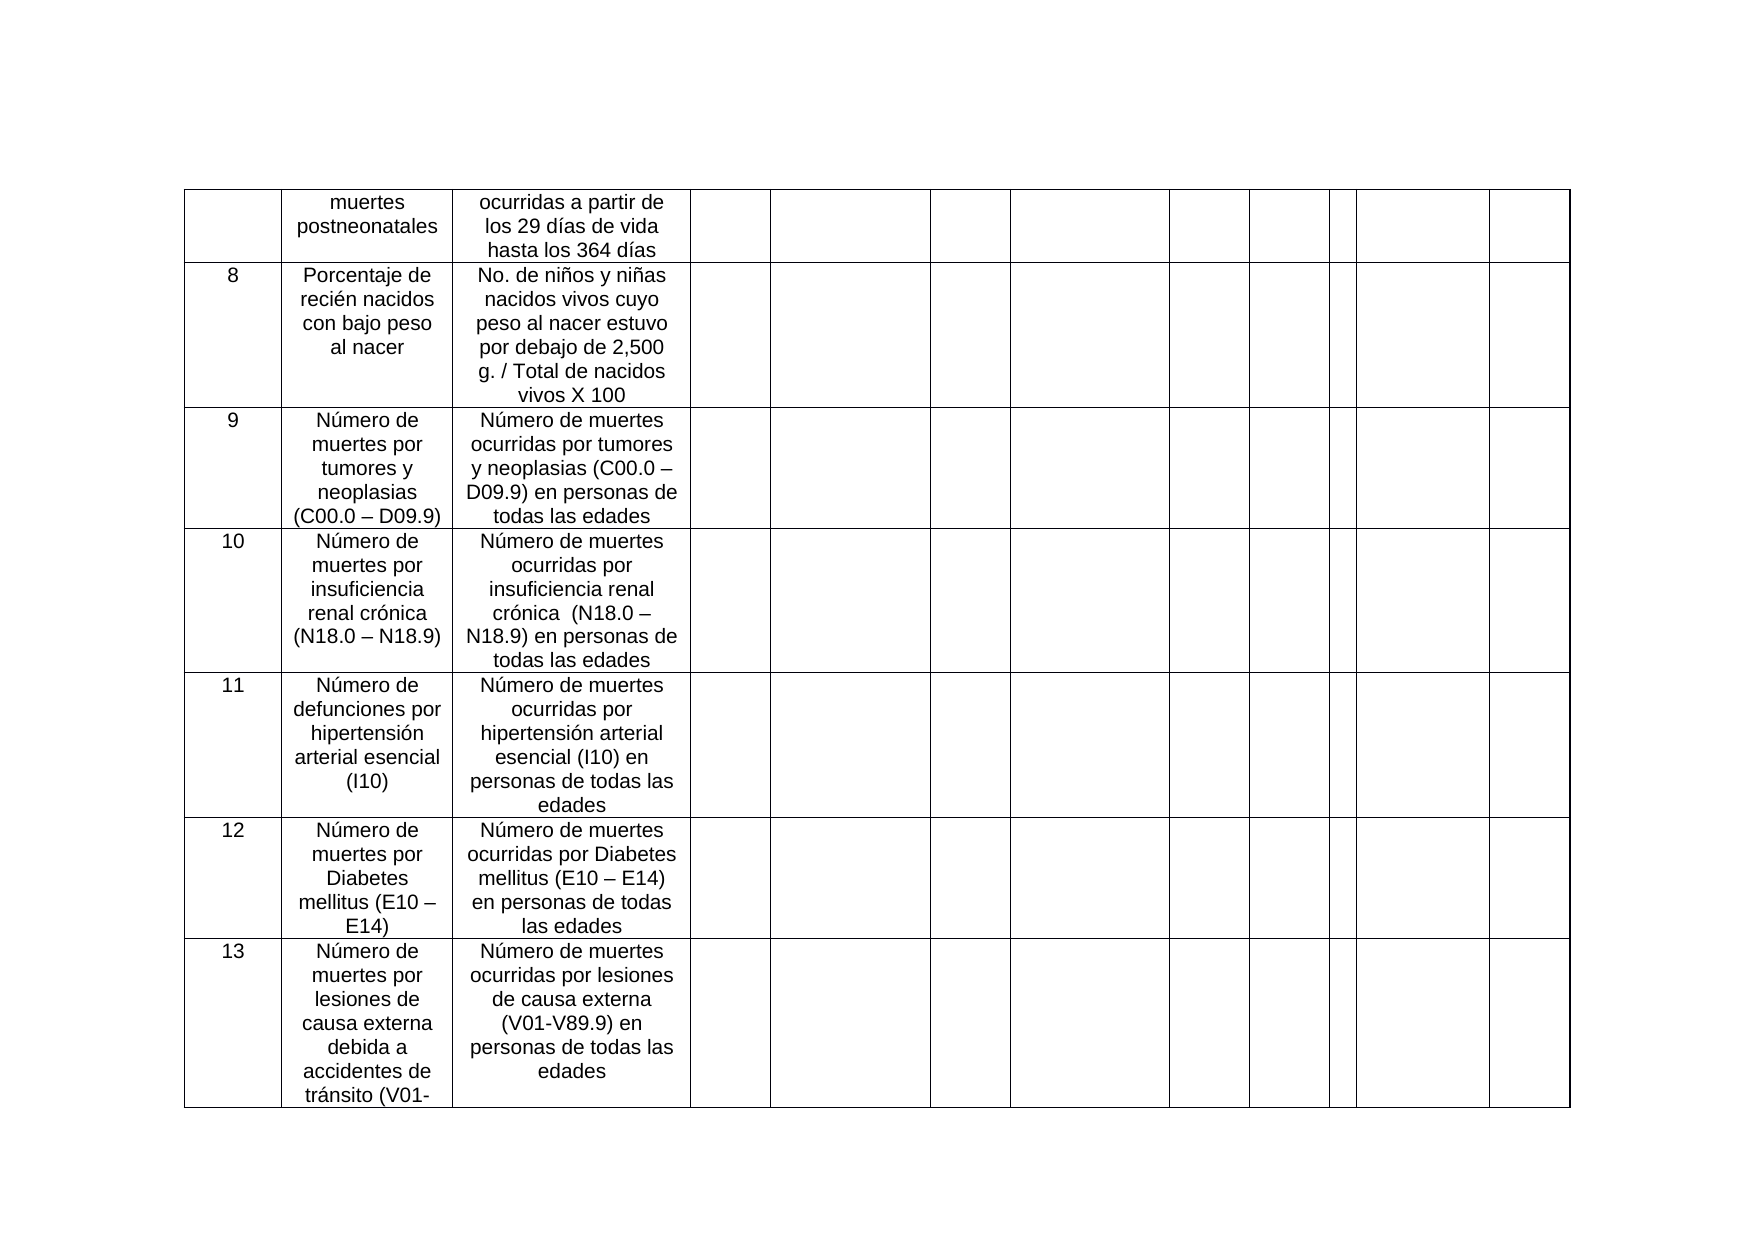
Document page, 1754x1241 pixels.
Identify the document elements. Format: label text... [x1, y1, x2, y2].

table_cell 11 [185, 673, 281, 817]
table_cell [1250, 673, 1329, 817]
table_cell [771, 263, 930, 407]
table_cell [1250, 818, 1329, 938]
table_cell [1250, 190, 1329, 262]
table_cell [1357, 673, 1489, 817]
table_cell [1330, 408, 1356, 527]
table_cell [1330, 818, 1356, 938]
table_cell muertes postneonatales [282, 190, 452, 262]
table_cell [1490, 263, 1569, 407]
table_cell Número de muertes ocurridas por lesiones de causa externa (V01-V89.9) en personas de todas las edades [453, 939, 690, 1107]
table_cell [771, 818, 930, 938]
table_cell 13 [185, 939, 281, 1107]
table_cell [1250, 263, 1329, 407]
table_cell [1357, 263, 1489, 407]
table_cell [771, 673, 930, 817]
table_cell [1011, 939, 1169, 1107]
table_cell [1250, 939, 1329, 1107]
table_cell Número de muertes ocurridas por tumores y neoplasias (C00.0 – D09.9) en personas de todas las edades [453, 408, 690, 527]
table_cell Número de muertes por Diabetes mellitus (E10 – E14) [282, 818, 452, 938]
table_cell [1170, 408, 1249, 527]
table_cell 10 [185, 529, 281, 672]
table_cell [1490, 818, 1569, 938]
table_cell [771, 939, 930, 1107]
table_cell Número de muertes ocurridas por hipertensión arterial esencial (I10) en personas de todas las edades [453, 673, 690, 817]
table_cell [1357, 190, 1489, 262]
table_cell No. de niños y niñas nacidos vivos cuyo peso al nacer estuvo por debajo de 2,500 g. / Total de nacidos vivos X 100 [453, 263, 690, 407]
table_cell [1011, 818, 1169, 938]
table_cell Porcentaje de recién nacidos con bajo peso al nacer [282, 263, 452, 407]
table_cell [1490, 190, 1569, 262]
table_cell [931, 818, 1010, 938]
table_cell Número de muertes ocurridas por insuficiencia renal crónica (N18.0 – N18.9) en personas de todas las edades [453, 529, 690, 672]
table_cell [931, 190, 1010, 262]
table_cell [1490, 939, 1569, 1107]
table_cell [1170, 818, 1249, 938]
table_cell [691, 939, 770, 1107]
table_cell [1330, 190, 1356, 262]
table_cell [1011, 408, 1169, 527]
table_cell [931, 529, 1010, 672]
table_cell Número de muertes por insuficiencia renal crónica (N18.0 – N18.9) [282, 529, 452, 672]
table_cell [185, 190, 281, 262]
table_cell [1357, 408, 1489, 527]
table_cell 12 [185, 818, 281, 938]
table_cell [1330, 673, 1356, 817]
table_cell 9 [185, 408, 281, 527]
table_cell [1490, 408, 1569, 527]
table_cell [691, 190, 770, 262]
table_cell [1170, 263, 1249, 407]
table_cell [771, 190, 930, 262]
table_cell [931, 939, 1010, 1107]
table_cell [1170, 529, 1249, 672]
table_cell 8 [185, 263, 281, 407]
table_cell Número de muertes por lesiones de causa externa debida a accidentes de tránsito (V01- [282, 939, 452, 1107]
table_cell [1011, 263, 1169, 407]
table_cell [1011, 529, 1169, 672]
table_cell Número de muertes por tumores y neoplasias (C00.0 – D09.9) [282, 408, 452, 527]
table_cell [691, 818, 770, 938]
table_cell [1357, 818, 1489, 938]
table_cell [1357, 529, 1489, 672]
table_cell [1490, 673, 1569, 817]
table_cell [691, 673, 770, 817]
table_cell [691, 529, 770, 672]
table_cell [1250, 529, 1329, 672]
table_cell [931, 408, 1010, 527]
table_cell [1170, 190, 1249, 262]
table_cell [1330, 529, 1356, 672]
table_cell [691, 408, 770, 527]
table_cell [771, 408, 930, 527]
table_cell [1011, 673, 1169, 817]
table_cell [1170, 673, 1249, 817]
table_cell [1250, 408, 1329, 527]
table_cell [1330, 263, 1356, 407]
table_cell [1170, 939, 1249, 1107]
table_cell Número de muertes ocurridas por Diabetes mellitus (E10 – E14) en personas de todas las edades [453, 818, 690, 938]
table_cell ocurridas a partir de los 29 días de vida hasta los 364 días [453, 190, 690, 262]
table_cell [771, 529, 930, 672]
table_cell [1011, 190, 1169, 262]
table_cell [1357, 939, 1489, 1107]
table_cell [1490, 529, 1569, 672]
table_cell Número de defunciones por hipertensión arterial esencial (I10) [282, 673, 452, 817]
table_cell [691, 263, 770, 407]
table_cell [1330, 939, 1356, 1107]
table_cell [931, 263, 1010, 407]
table_cell [931, 673, 1010, 817]
